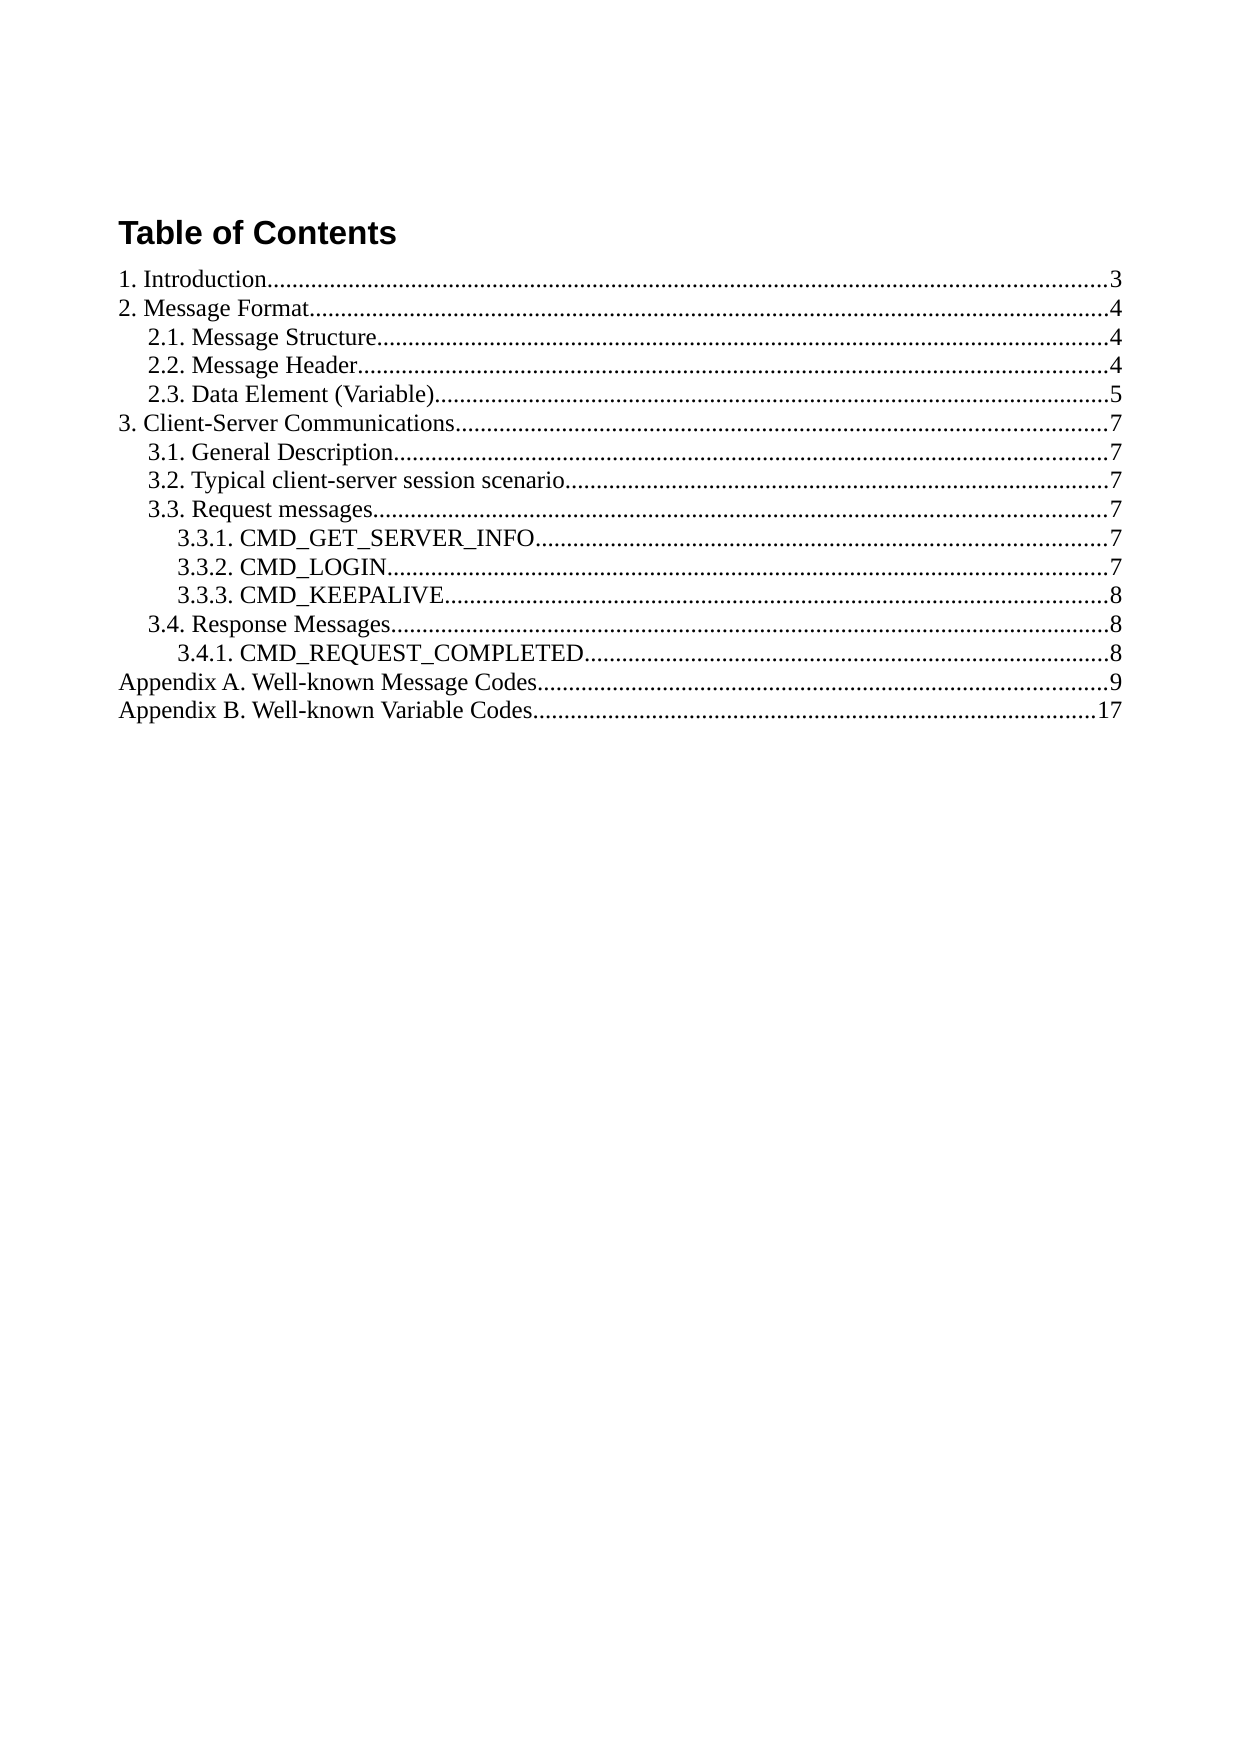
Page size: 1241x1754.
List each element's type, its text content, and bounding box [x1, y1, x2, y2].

text 3.3. Request messages 7 [148, 494, 1122, 523]
text 2.2. Message Header 4 [148, 350, 1122, 379]
text Appendix B. Well-known Variable Codes 17 [118, 695, 1122, 724]
text 1. Introduction 3 [118, 264, 1122, 293]
text 3.1. General Description 7 [148, 437, 1122, 465]
text 3.4. Response Messages 8 [148, 609, 1122, 638]
text 3.3.3. CMD_KEEPALIVE 8 [177, 580, 1122, 609]
text 3.4.1. CMD_REQUEST_COMPLETED 8 [177, 638, 1122, 667]
text 3. Client-Server Communications 7 [118, 408, 1122, 437]
text 3.3.1. CMD_GET_SERVER_INFO 7 [177, 523, 1122, 552]
text 2.1. Message Structure 4 [148, 322, 1122, 350]
text 2. Message Format 4 [118, 293, 1122, 322]
subtitle Table of Contents [118, 213, 1122, 252]
text Appendix A. Well-known Message Codes 9 [118, 667, 1122, 695]
text 3.2. Typical client-server session scenario 7 [148, 465, 1122, 494]
text 2.3. Data Element (Variable) 5 [148, 379, 1122, 408]
text 3.3.2. CMD_LOGIN 7 [177, 552, 1122, 580]
